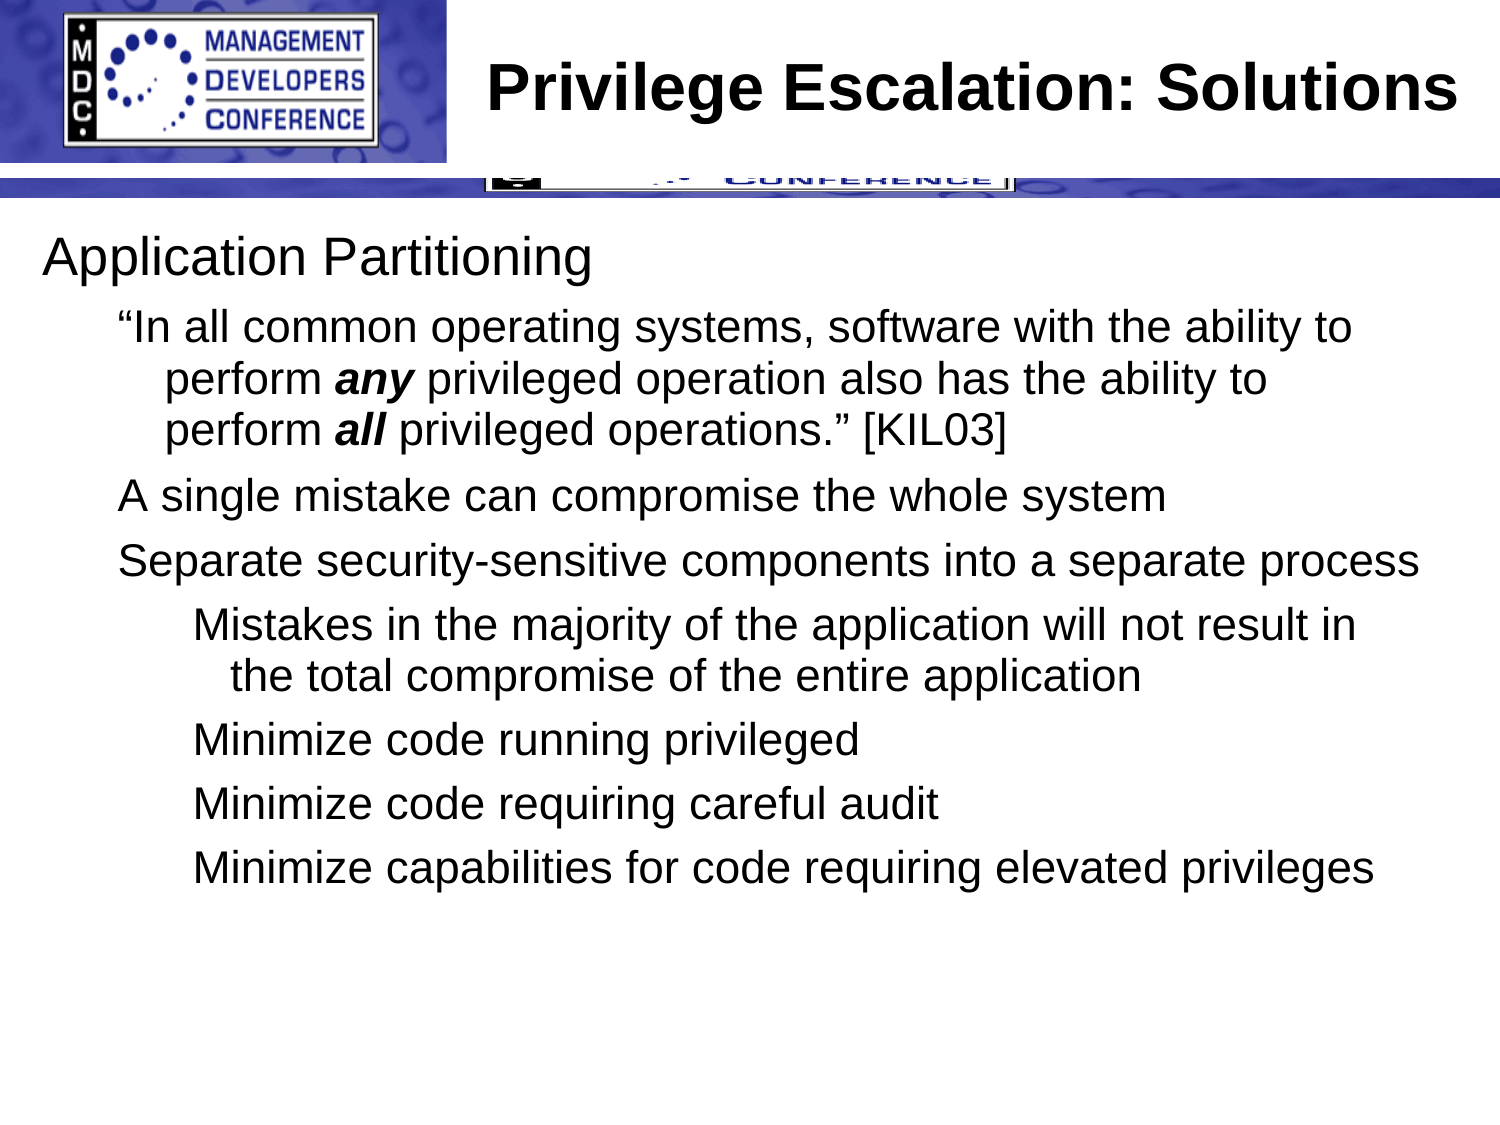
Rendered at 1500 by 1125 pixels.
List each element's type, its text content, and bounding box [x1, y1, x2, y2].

picture [0, 0, 447, 163]
list Application Partitioning “In all common operating systems, software with the ability to perform any privileged operation also has the ability to perform all privileged operations.” [KIL03] A single mistake can compromise the whole system Separate security-sensitive components into a separate process Mistakes in the majority of the application will not result in the total compromise of the entire application Minimize code running privileged Minimize code requiring careful audit Minimize capabilities for code requiring elevated privileges [42, 226, 1433, 1125]
title Privilege Escalation: Solutions [447, 0, 1500, 176]
picture [0, 178, 1500, 198]
